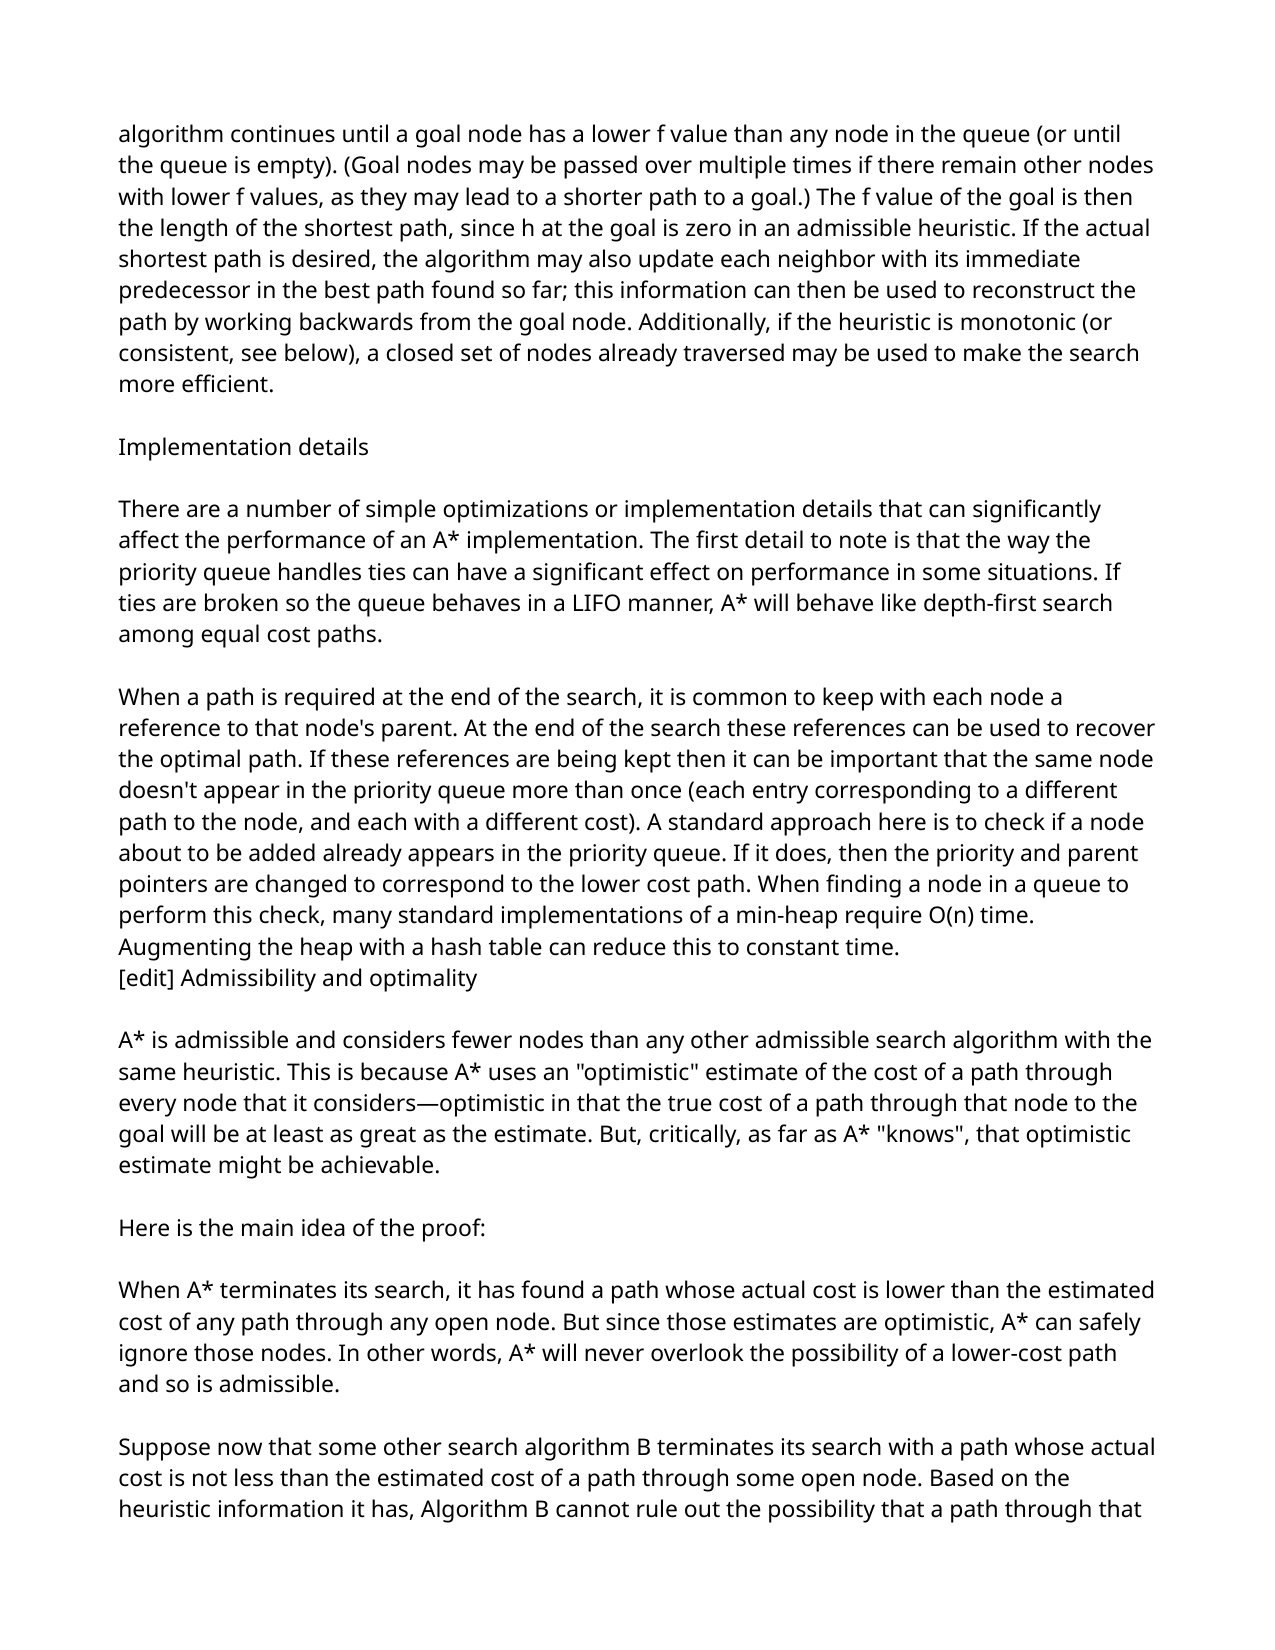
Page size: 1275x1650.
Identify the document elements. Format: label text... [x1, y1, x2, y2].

text algorithm continues until a goal node has a lower f value than any node in the queue (or until the queue is empty). (Goal nodes may be passed over multiple times if there remain other nodes with lower f values, as they may lead to a shorter path to a goal.) The f value of the goal is then the length of the shortest path, since h at the goal is zero in an admissible heuristic. If the actual shortest path is desired, the algorithm may also update each neighbor with its immediate predecessor in the best path found so far; this information can then be used to reconstruct the path by working backwards from the goal node. Additionally, if the heuristic is monotonic (or consistent, see below), a closed set of nodes already traversed may be used to make the search more efficient. [118, 118, 1157, 399]
text Suppose now that some other search algorithm B terminates its search with a path whose actual cost is not less than the estimated cost of a path through some open node. Based on the heuristic information it has, Algorithm B cannot rule out the possibility that a path through that [118, 1431, 1157, 1524]
text [edit] Admissibility and optimality [118, 962, 1157, 993]
text When A* terminates its search, it has found a path whose actual cost is lower than the estimated cost of any path through any open node. But since those estimates are optimistic, A* can safely ignore those nodes. In other words, A* will never overlook the possibility of a lower-cost path and so is admissible. [118, 1274, 1157, 1399]
text A* is admissible and considers fewer nodes than any other admissible search algorithm with the same heuristic. This is because A* uses an "optimistic" estimate of the cost of a path through every node that it considers—optimistic in that the true cost of a path through that node to the goal will be at least as great as the estimate. But, critically, as far as A* "knows", that optimistic estimate might be achievable. [118, 1024, 1157, 1181]
text When a path is required at the end of the search, it is common to keep with each node a reference to that node's parent. At the end of the search these references can be used to recover the optimal path. If these references are being kept then it can be important that the same node doesn't appear in the priority queue more than once (each entry corresponding to a different path to the node, and each with a different cost). A standard approach here is to check if a node about to be added already appears in the priority queue. If it does, then the priority and parent pointers are changed to correspond to the lower cost path. When finding a node in a queue to perform this check, many standard implementations of a min-heap require O(n) time. Augmenting the heap with a hash table can reduce this to constant time. [118, 681, 1157, 962]
text Implementation details [118, 431, 1157, 462]
text There are a number of simple optimizations or implementation details that can significantly affect the performance of an A* implementation. The first detail to note is that the way the priority queue handles ties can have a significant effect on performance in some situations. If ties are broken so the queue behaves in a LIFO manner, A* will behave like depth-first search among equal cost paths. [118, 493, 1157, 649]
text Here is the main idea of the proof: [118, 1212, 1157, 1243]
